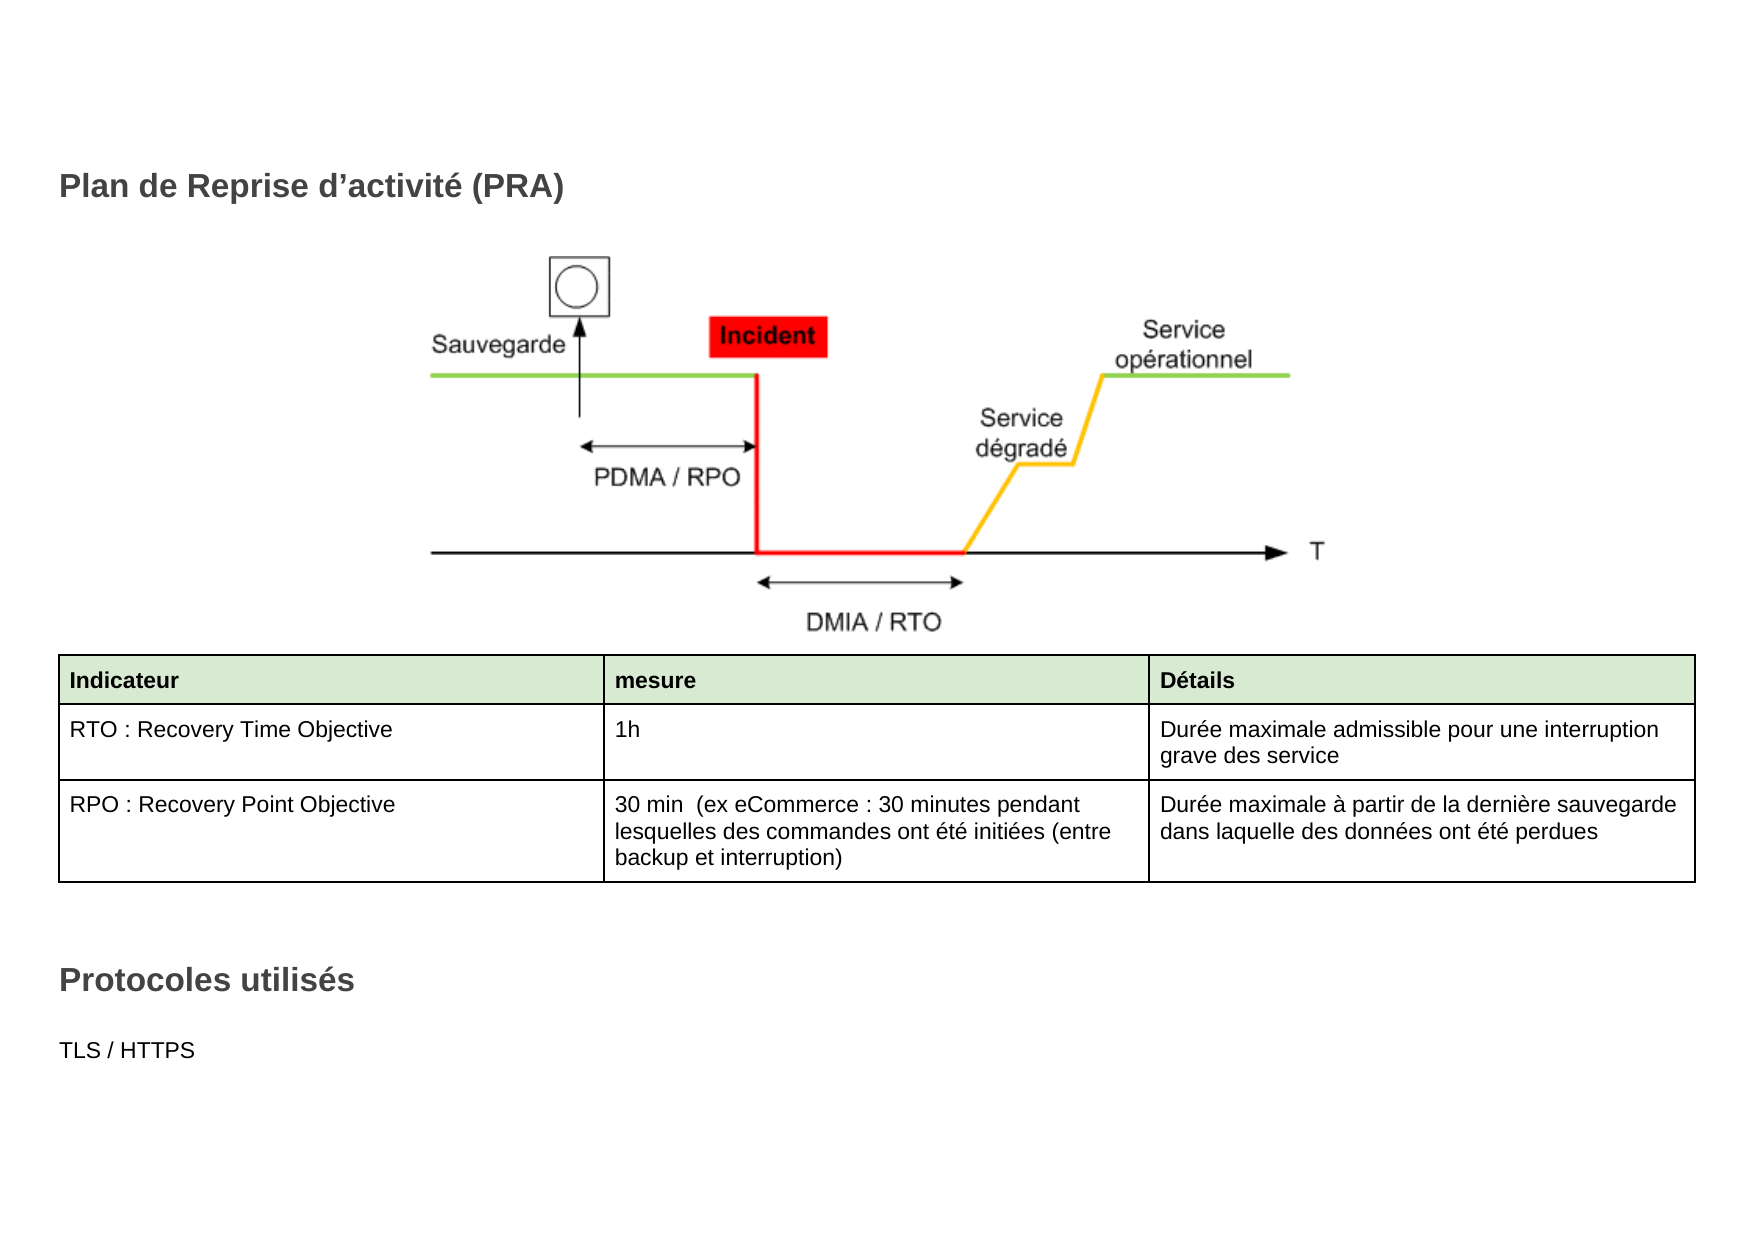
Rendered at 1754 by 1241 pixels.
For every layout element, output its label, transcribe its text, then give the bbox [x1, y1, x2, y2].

table_header Détails [1150, 656, 1694, 703]
table_header mesure [605, 656, 1148, 703]
table_cell 1h [605, 705, 1148, 779]
table_cell RTO : Recovery Time Objective [60, 705, 603, 779]
subtitle Protocoles utilisés [59, 961, 1695, 999]
table_cell RPO : Recovery Point Objective [60, 781, 603, 881]
text TLS / HTTPS [59, 1037, 1695, 1064]
table_cell 30 min (ex eCommerce : 30 minutes pendant lesquelles des commandes ont été initiées (entre backup et interruption) [605, 781, 1148, 881]
subtitle Plan de Reprise d’activité (PRA) [59, 166, 1695, 204]
picture [429, 256, 1325, 638]
table_header Indicateur [60, 656, 603, 703]
table_cell Durée maximale admissible pour une interruption grave des service [1150, 705, 1694, 779]
table_cell Durée maximale à partir de la dernière sauvegarde dans laquelle des données ont été perdues [1150, 781, 1694, 881]
